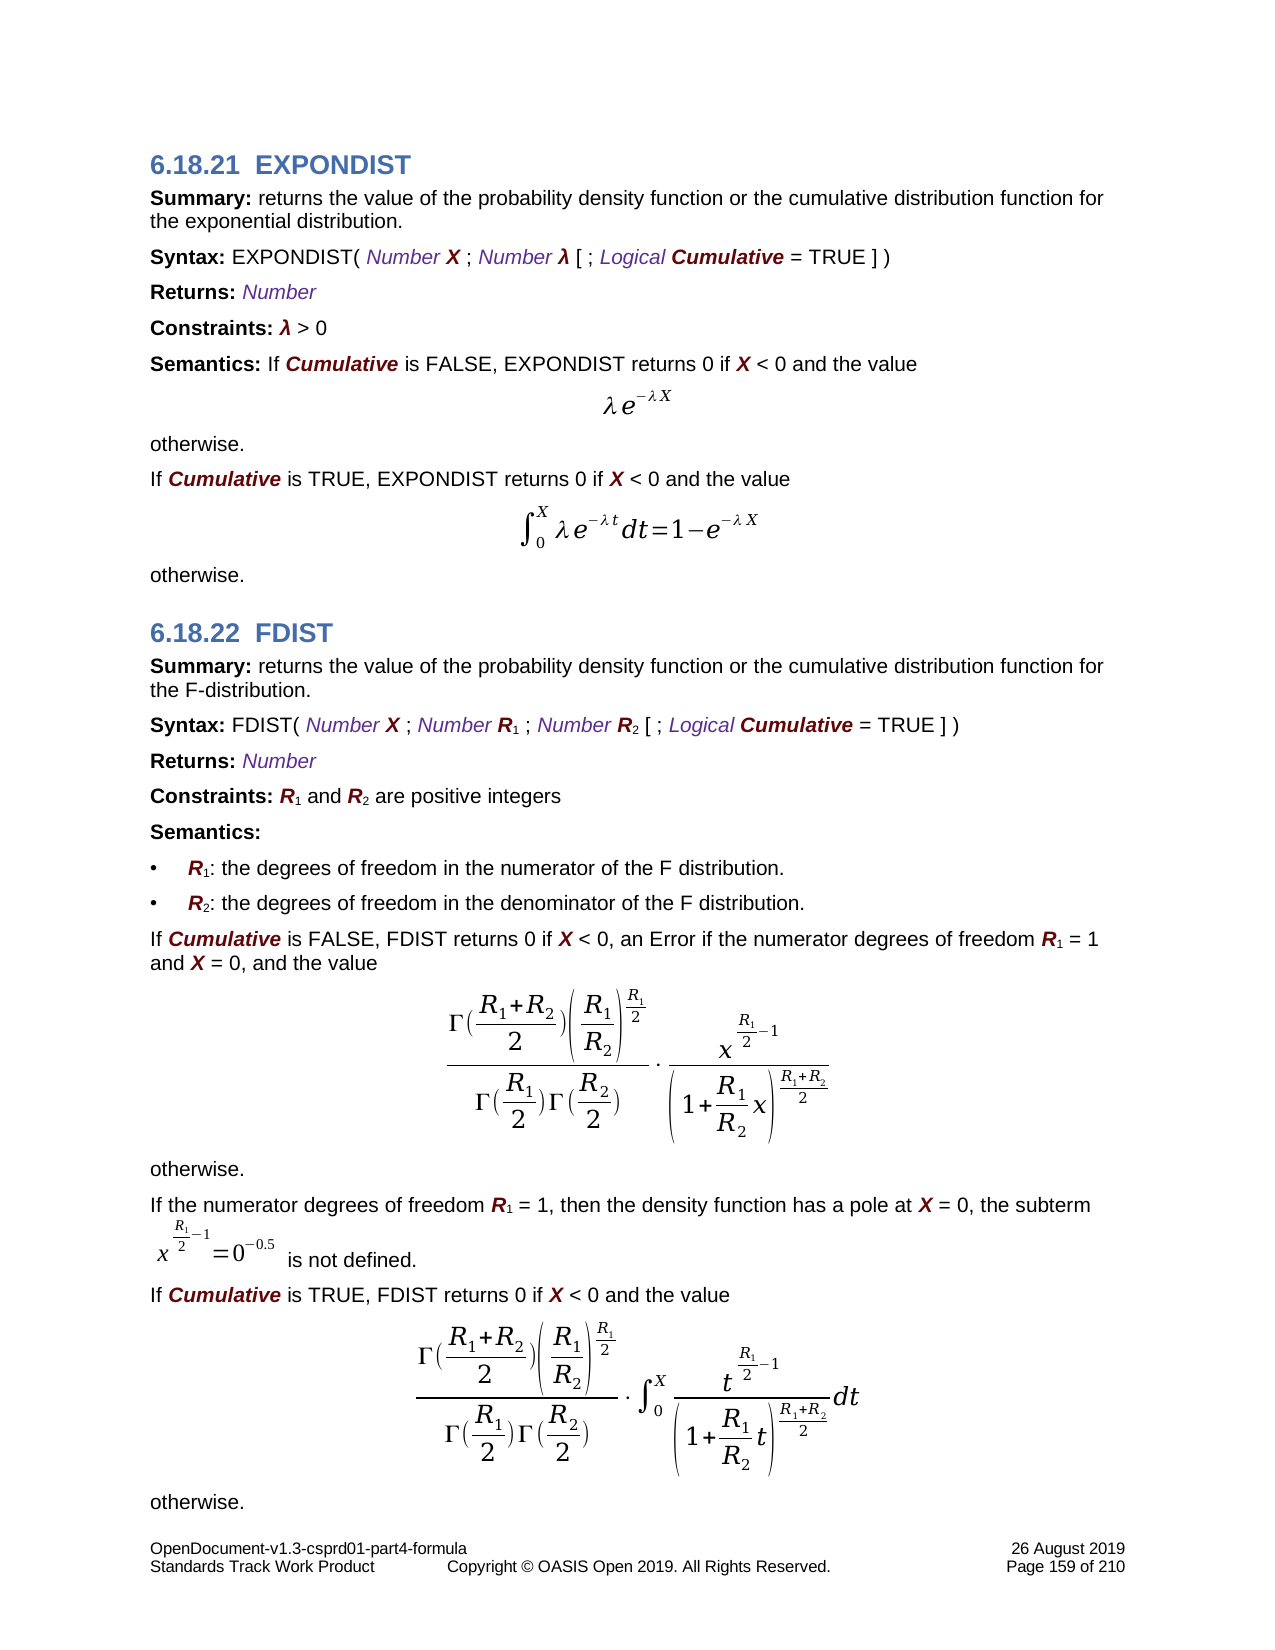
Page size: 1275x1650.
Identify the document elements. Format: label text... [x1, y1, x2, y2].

text If the numerator degrees of freedom R1 = 1, then the density function has a pole at X = 0, the subterm is not defined. [150, 1193, 1125, 1272]
text Returns: Number [150, 281, 1125, 304]
text otherwise. [150, 564, 1125, 587]
text otherwise. [150, 1157, 1125, 1181]
text Returns: Number [150, 749, 1125, 773]
text Syntax: FDIST( Number X ; Number R1 ; Number R2 [ ; Logical Cumulative = TRUE ] ) [150, 714, 1125, 737]
text If Cumulative is FALSE, FDIST returns 0 if X < 0, an Error if the numerator degrees of freedom R1 = 1 and X = 0, and the value [150, 927, 1125, 974]
text Constraints: R1 and R2 are positive integers [150, 785, 1125, 808]
text otherwise. [150, 432, 1125, 456]
text Summary: returns the value of the probability density function or the cumulative distribution function for the exponential distribution. [150, 186, 1125, 233]
text If Cumulative is TRUE, EXPONDIST returns 0 if X < 0 and the value [150, 468, 1125, 491]
text Constraints: λ > 0 [150, 316, 1125, 340]
subtitle EXPONDIST [150, 150, 1125, 180]
text If Cumulative is TRUE, FDIST returns 0 if X < 0 and the value [150, 1284, 1125, 1307]
text Semantics: If Cumulative is FALSE, EXPONDIST returns 0 if X < 0 and the value [150, 352, 1125, 376]
list R1: the degrees of freedom in the numerator of the F distribution. [150, 856, 1125, 880]
text Syntax: EXPONDIST( Number X ; Number λ [ ; Logical Cumulative = TRUE ] ) [150, 245, 1125, 269]
text otherwise. [150, 1490, 1125, 1514]
text Semantics: [150, 821, 1125, 844]
subtitle FDIST [150, 618, 1125, 648]
list R2: the degrees of freedom in the denominator of the F distribution. [150, 892, 1125, 915]
text Summary: returns the value of the probability density function or the cumulative distribution function for the F-distribution. [150, 654, 1125, 702]
